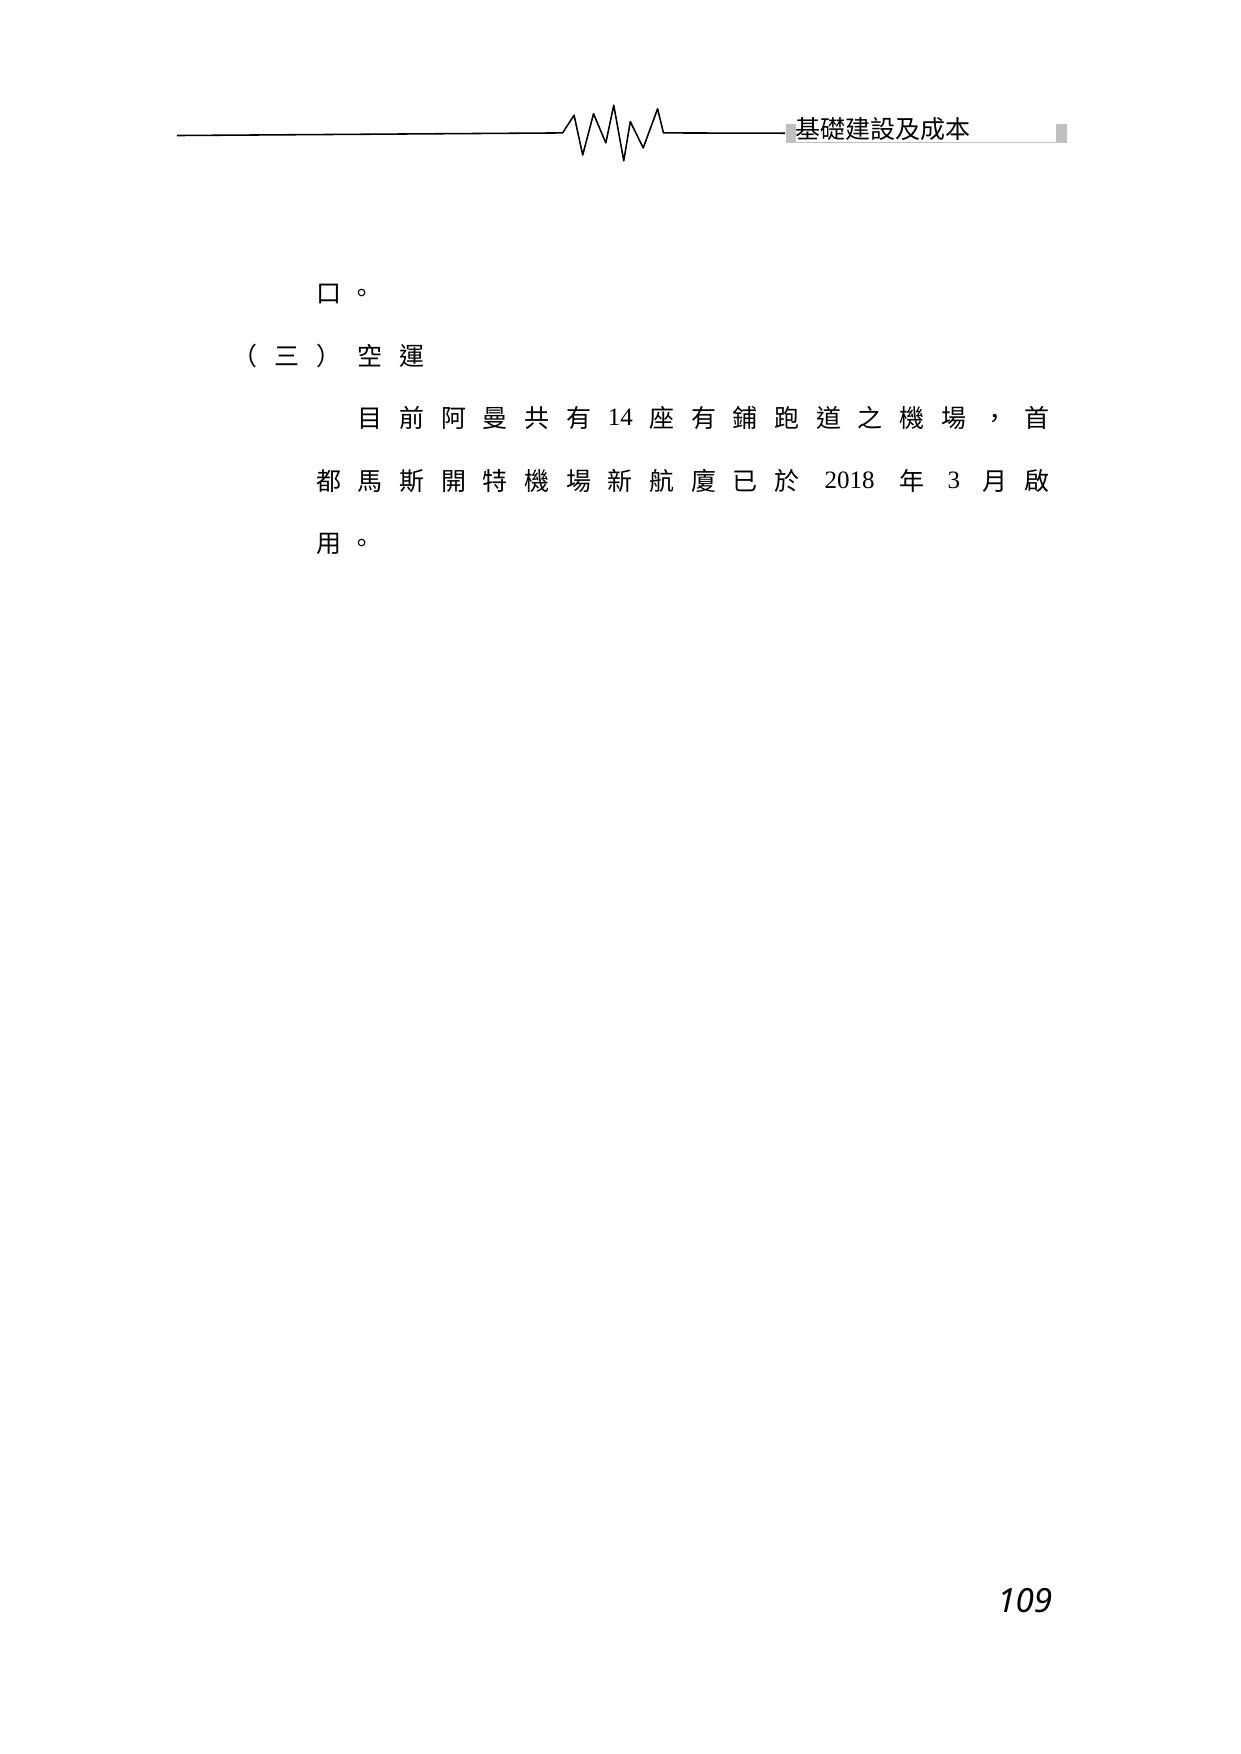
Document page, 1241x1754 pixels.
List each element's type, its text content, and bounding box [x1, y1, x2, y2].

text 口。 [281, 250, 1058, 313]
text 目前阿曼共有14座有鋪跑道之機場，首都馬斯開特機場新航廈已於2018年3月啟用。 [281, 375, 1058, 563]
text （三）空運 [207, 313, 1058, 375]
